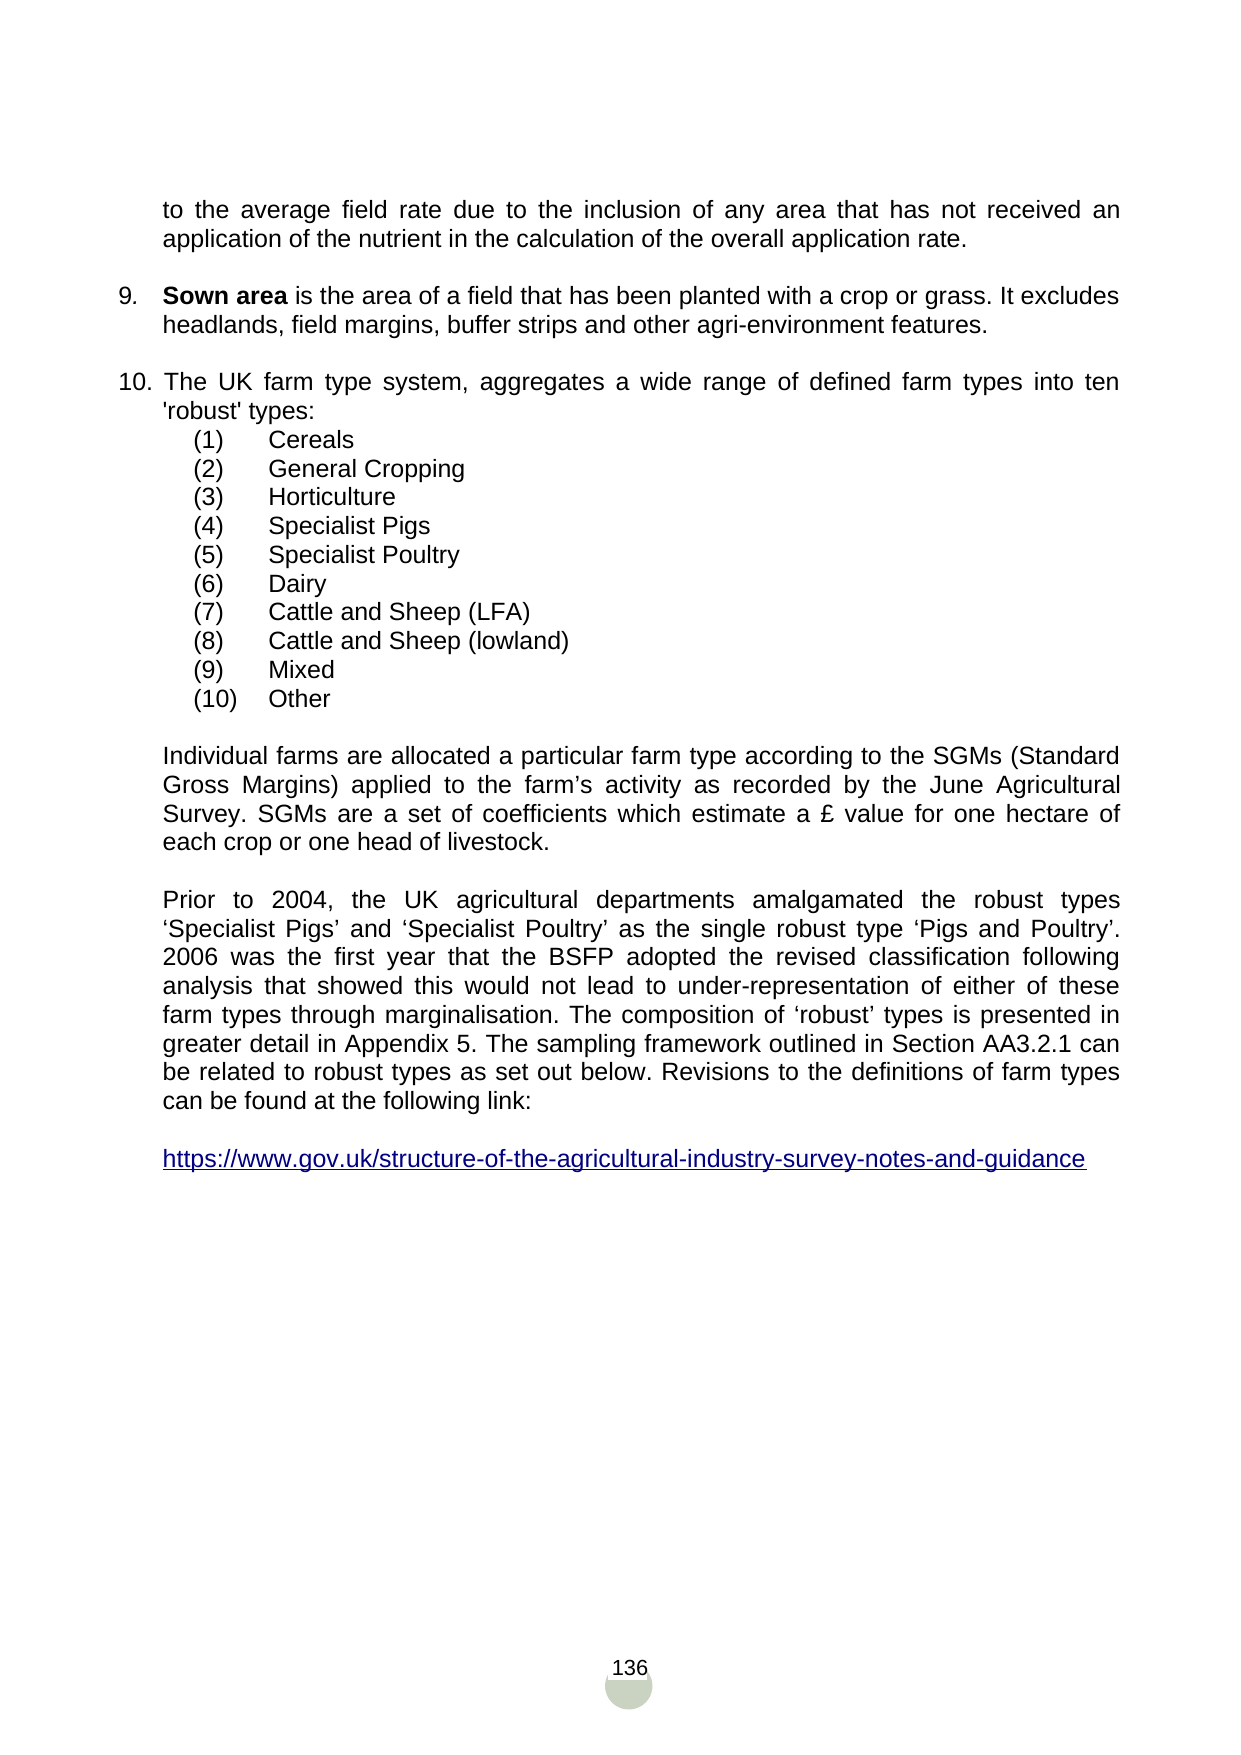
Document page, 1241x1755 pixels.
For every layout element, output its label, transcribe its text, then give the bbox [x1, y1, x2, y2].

text to the average field rate due to the inclusion of any area that has not received an application of the nutrient in the calculation of the overall application rate. [118, 195, 1122, 252]
text (7) Cattle and Sheep (LFA) [193, 597, 1122, 626]
text Individual farms are allocated a particular farm type according to the SGMs (Standard Gross Margins) applied to the farm’s activity as recorded by the June Agricultural Survey. SGMs are a set of coefficients which estimate a £ value for one hectare of each crop or one head of livestock. [162, 741, 1122, 856]
text 9. Sown area is the area of a field that has been planted with a crop or grass. It excludes headlands, field margins, buffer strips and other agri-environment features. [118, 281, 1122, 339]
text (8) Cattle and Sheep (lowland) [193, 626, 1122, 655]
text (3) Horticulture [193, 482, 1122, 511]
text (2) General Cropping [193, 454, 1122, 482]
text (6) Dairy [193, 569, 1122, 597]
text (9) Mixed [193, 655, 1122, 684]
text 10. The UK farm type system, aggregates a wide range of defined farm types into ten 'robust' types: [118, 367, 1122, 425]
text Prior to 2004, the UK agricultural departments amalgamated the robust types ‘Specialist Pigs’ and ‘Specialist Poultry’ as the single robust type ‘Pigs and Poultry’. 2006 was the first year that the BSFP adopted the revised classification following analysis that showed this would not lead to under-representation of either of these farm types through marginalisation. The composition of ‘robust’ types is presented in greater detail in Appendix 5. The sampling framework outlined in Section AA3.2.1 can be related to robust types as set out below. Revisions to the definitions of farm types can be found at the following link: [162, 885, 1122, 1115]
text https://www.gov.uk/structure-of-the-agricultural-industry-survey-notes-and-guidance [162, 1144, 1122, 1172]
text (1) Cereals [193, 425, 1122, 454]
text (5) Specialist Poultry [193, 540, 1122, 569]
text (4) Specialist Pigs [193, 511, 1122, 540]
text (10) Other [193, 684, 1122, 712]
